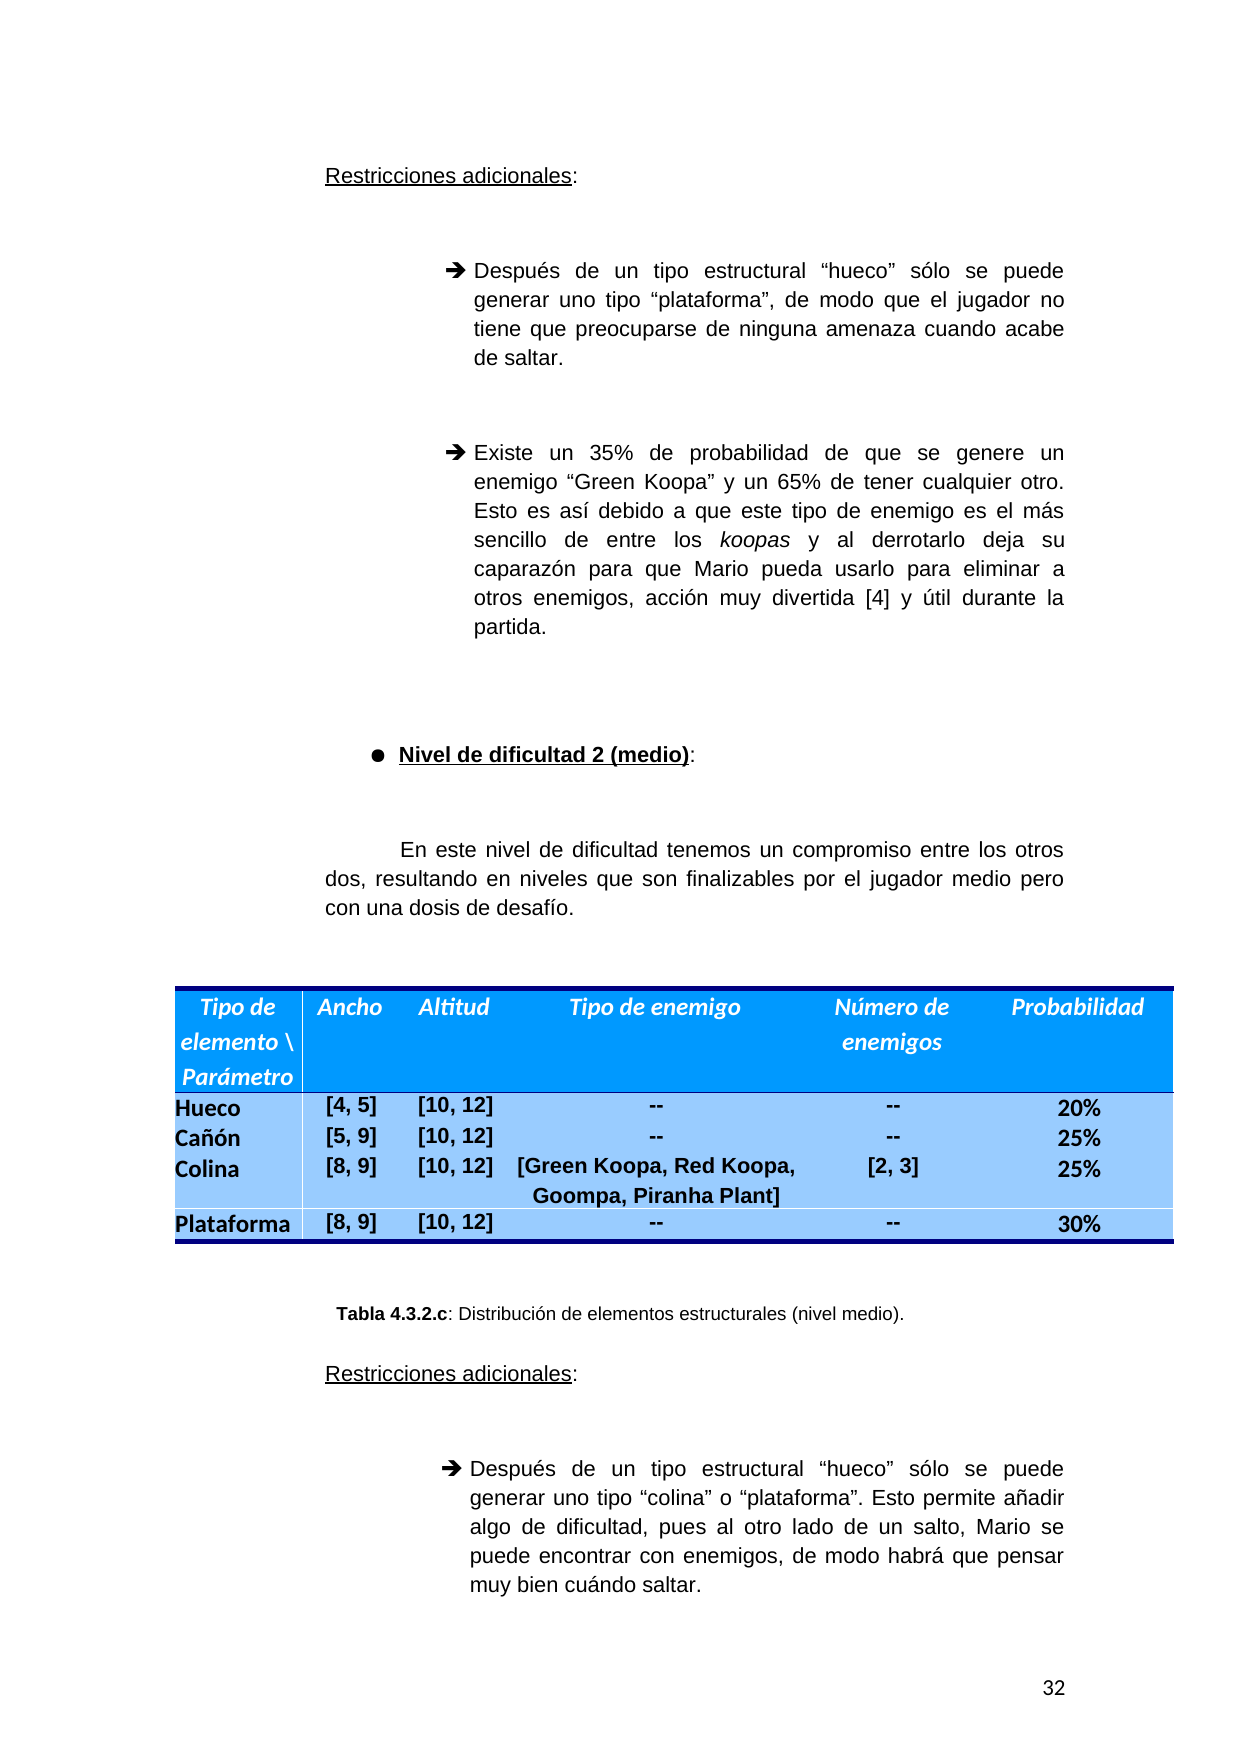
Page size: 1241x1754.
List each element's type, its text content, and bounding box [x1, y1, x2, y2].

table_cell Colina [175, 1153, 302, 1208]
table_header Número de enemigos [801, 991, 985, 1092]
table_cell [5, 9] [303, 1123, 400, 1153]
table_header Probabilidad [985, 991, 1173, 1092]
list Después de un tipo estructural “hueco” sólo se puede generar uno tipo “plataforma”, de modo que el jugador no tiene que preocuparse de ninguna amenaza cuando acabe de saltar. [444, 258, 1065, 370]
table_cell [2, 3] [801, 1153, 985, 1208]
text Tabla 4.3.2.c: Distribución de elementos estructurales (nivel medio). [175, 1302, 1065, 1324]
table_cell -- [511, 1093, 801, 1123]
table_cell -- [511, 1209, 801, 1239]
text Restricciones adicionales: [175, 162, 1065, 188]
table_cell -- [511, 1123, 801, 1153]
table_header Altitud [400, 991, 511, 1092]
table_cell [10, 12] [400, 1093, 511, 1123]
table_cell [8, 9] [303, 1153, 400, 1208]
table_header Tipo de elemento \ Parámetro [175, 991, 302, 1092]
table_cell 20% [985, 1093, 1173, 1123]
table_cell -- [801, 1123, 985, 1153]
list Existe un 35% de probabilidad de que se genere un enemigo “Green Koopa” y un 65% de tener cualquier otro. Esto es así debido a que este tipo de enemigo es el más sencillo de entre los koopas y al derrotarlo deja su caparazón para que Mario pueda usarlo para eliminar a otros enemigos, acción muy divertida [4] y útil durante la partida. [444, 440, 1065, 639]
table_cell 25% [985, 1123, 1173, 1153]
table_cell [4, 5] [303, 1093, 400, 1123]
table_cell Cañón [175, 1123, 302, 1153]
table_cell [10, 12] [400, 1123, 511, 1153]
table_cell -- [801, 1209, 985, 1239]
text En este nivel de dificultad tenemos un compromiso entre los otros dos, resultando en niveles que son finalizables por el jugador medio pero con una dosis de desafío. [325, 837, 1065, 921]
table_cell 25% [985, 1153, 1173, 1208]
table_header Tipo de enemigo [511, 991, 801, 1092]
table_cell Hueco [175, 1093, 302, 1123]
table_cell -- [801, 1093, 985, 1123]
table_cell [8, 9] [303, 1209, 400, 1239]
text Restricciones adicionales: [175, 1361, 1065, 1386]
list Nivel de dificultad 2 (medio): [369, 742, 1065, 767]
table_header Ancho [303, 991, 400, 1092]
table_cell 30% [985, 1209, 1173, 1239]
table_cell [10, 12] [400, 1209, 511, 1239]
table_cell Plataforma [175, 1209, 302, 1239]
table_cell [10, 12] [400, 1153, 511, 1208]
list Después de un tipo estructural “hueco” sólo se puede generar uno tipo “colina” o “plataforma”. Esto permite añadir algo de dificultad, pues al otro lado de un salto, Mario se puede encontrar con enemigos, de modo habrá que pensar muy bien cuándo saltar. [440, 1456, 1065, 1597]
table_cell [Green Koopa, Red Koopa, Goompa, Piranha Plant] [511, 1153, 801, 1208]
